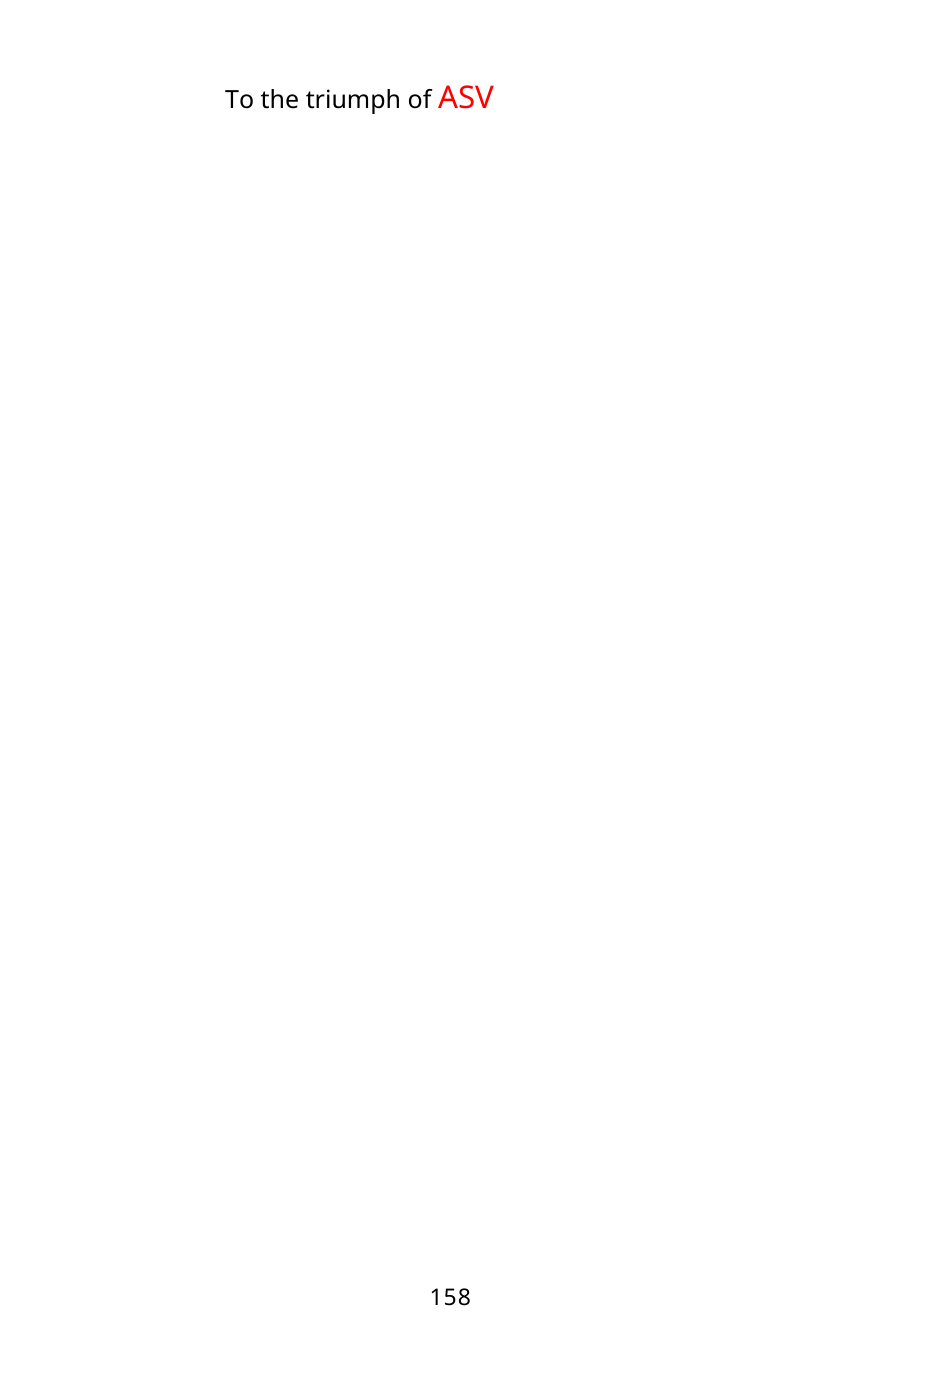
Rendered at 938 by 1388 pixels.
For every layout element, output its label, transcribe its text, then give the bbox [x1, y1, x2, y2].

text To the triumph of ASV [225, 75, 825, 118]
